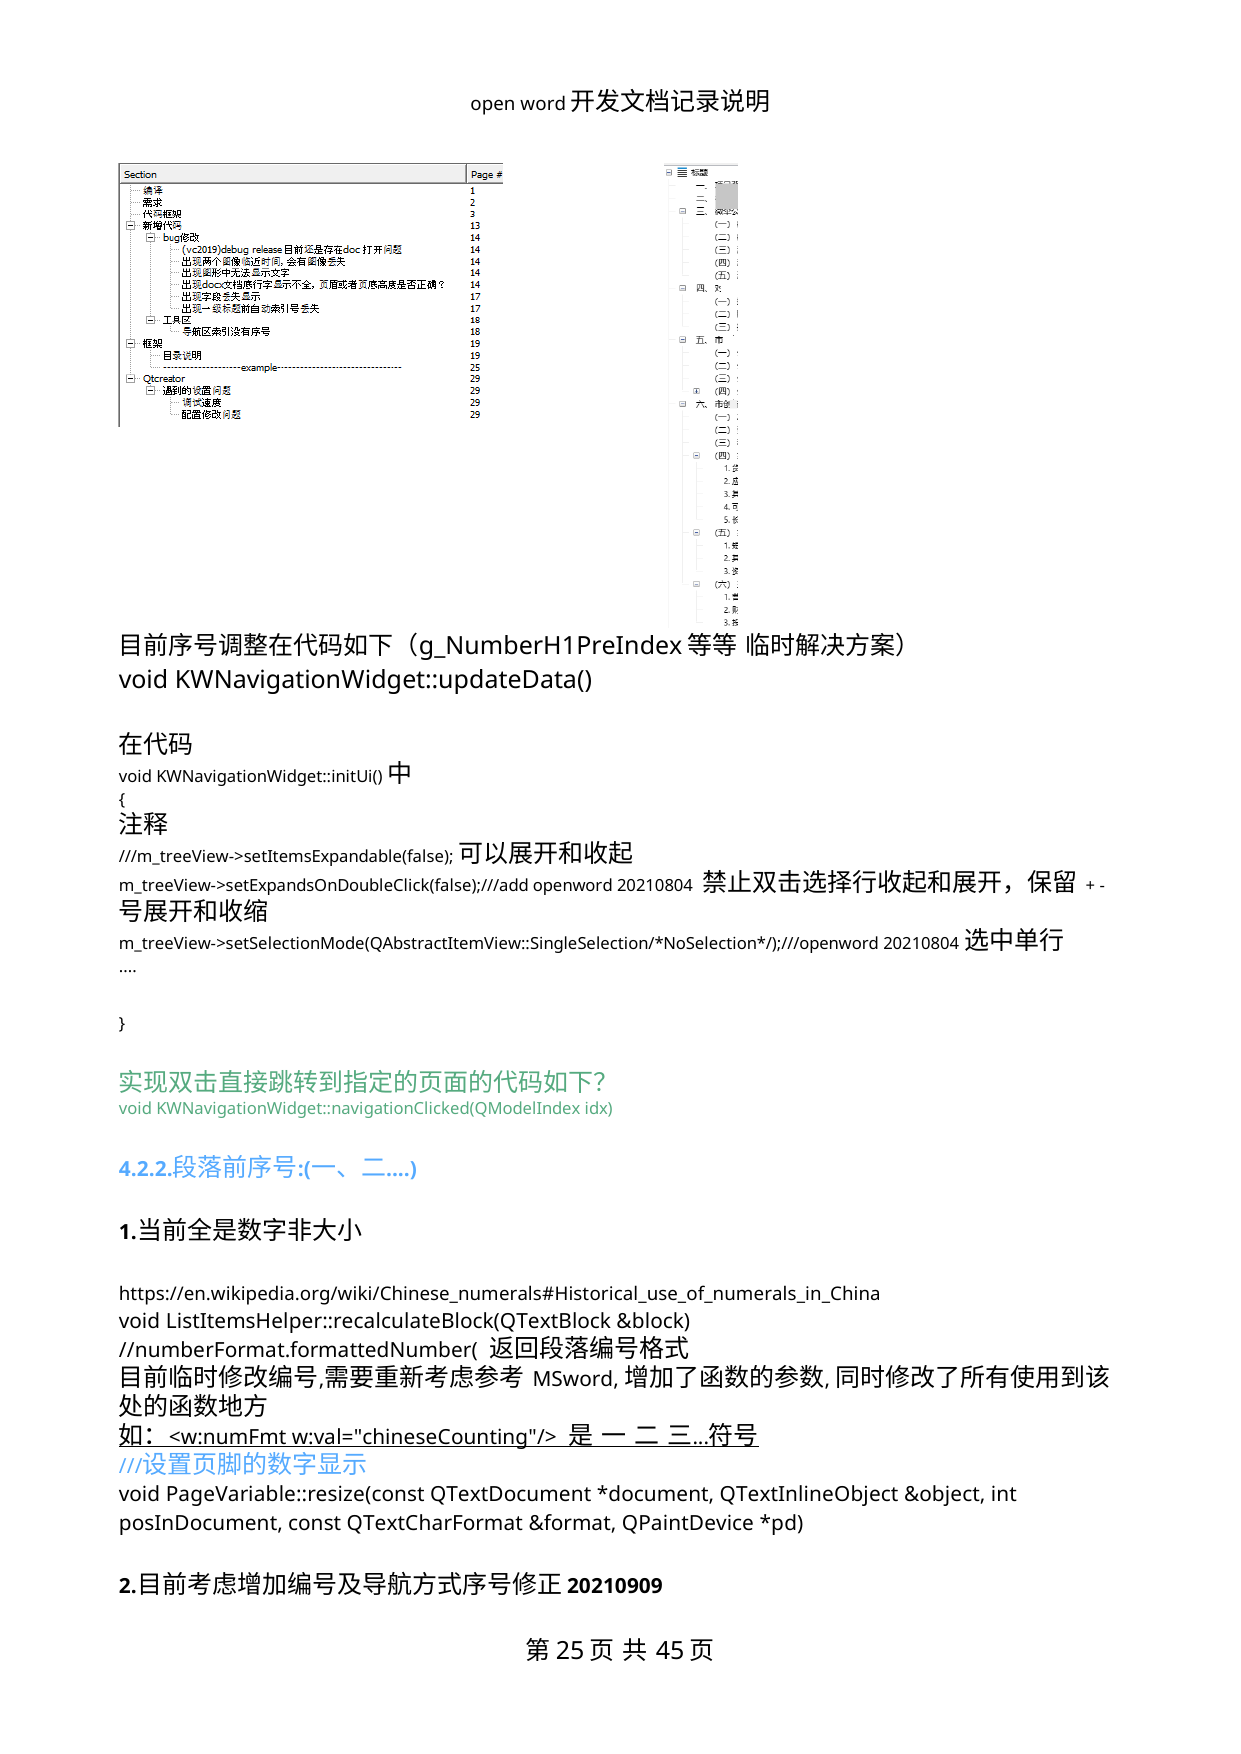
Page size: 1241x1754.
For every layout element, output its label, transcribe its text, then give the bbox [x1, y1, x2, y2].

text void KWNavigationWidget::updateData() [119, 662, 1121, 696]
text 目前临时修改编号,需要重新考虑参考 MSword, 增加了函数的参数, 同时修改了所有使用到该处的函数地方 [119, 1363, 1121, 1421]
text 实现双击直接跳转到指定的页面的代码如下？ [119, 1068, 1121, 1097]
text 注释 [119, 810, 1121, 839]
text .... [119, 955, 1121, 978]
picture [664, 163, 738, 628]
text void KWNavigationWidget::initUi() 中 [119, 759, 1121, 788]
subtitle 段落前序号:(一、二....) [119, 1153, 1121, 1183]
text void ListItemsHelper::recalculateBlock(QTextBlock &block) [119, 1306, 1121, 1334]
text 目前序号调整在代码如下（g_NumberH1PreIndex等等 临时解决方案） [119, 628, 1121, 662]
text 如：<w:numFmt w:val="chineseCounting"/> 是 一 二 三...符号 [119, 1421, 1121, 1450]
picture [118, 163, 503, 427]
text //numberFormat.formattedNumber( 返回段落编号格式 [119, 1334, 1121, 1363]
text } [119, 1012, 1121, 1034]
text 在代码 [119, 730, 1121, 759]
text https://en.wikipedia.org/wiki/Chinese_numerals#Historical_use_of_numerals_in_China [119, 1279, 1121, 1306]
text void PageVariable::resize(const QTextDocument *document, QTextInlineObject &object, int posInDocument, const QTextCharFormat &format, QPaintDevice *pd) [119, 1479, 1121, 1536]
text ///设置页脚的数字显示 [119, 1450, 1121, 1479]
text m_treeView->setExpandsOnDoubleClick(false);///add openword 20210804 禁止双击选择行收起和展开，保留 + - 号展开和收缩 [119, 868, 1121, 926]
text 1.当前全是数字非大小 [119, 1217, 1121, 1246]
text m_treeView->setSelectionMode(QAbstractItemView::SingleSelection/*NoSelection*/);///openword 20210804 选中单行 [119, 926, 1121, 955]
text 2.目前考虑增加编号及导航方式序号修正20210909 [119, 1570, 1121, 1599]
text void KWNavigationWidget::navigationClicked(QModelIndex idx) [119, 1097, 1121, 1119]
text ///m_treeView->setItemsExpandable(false); 可以展开和收起 [119, 839, 1121, 868]
text { [119, 788, 1121, 810]
